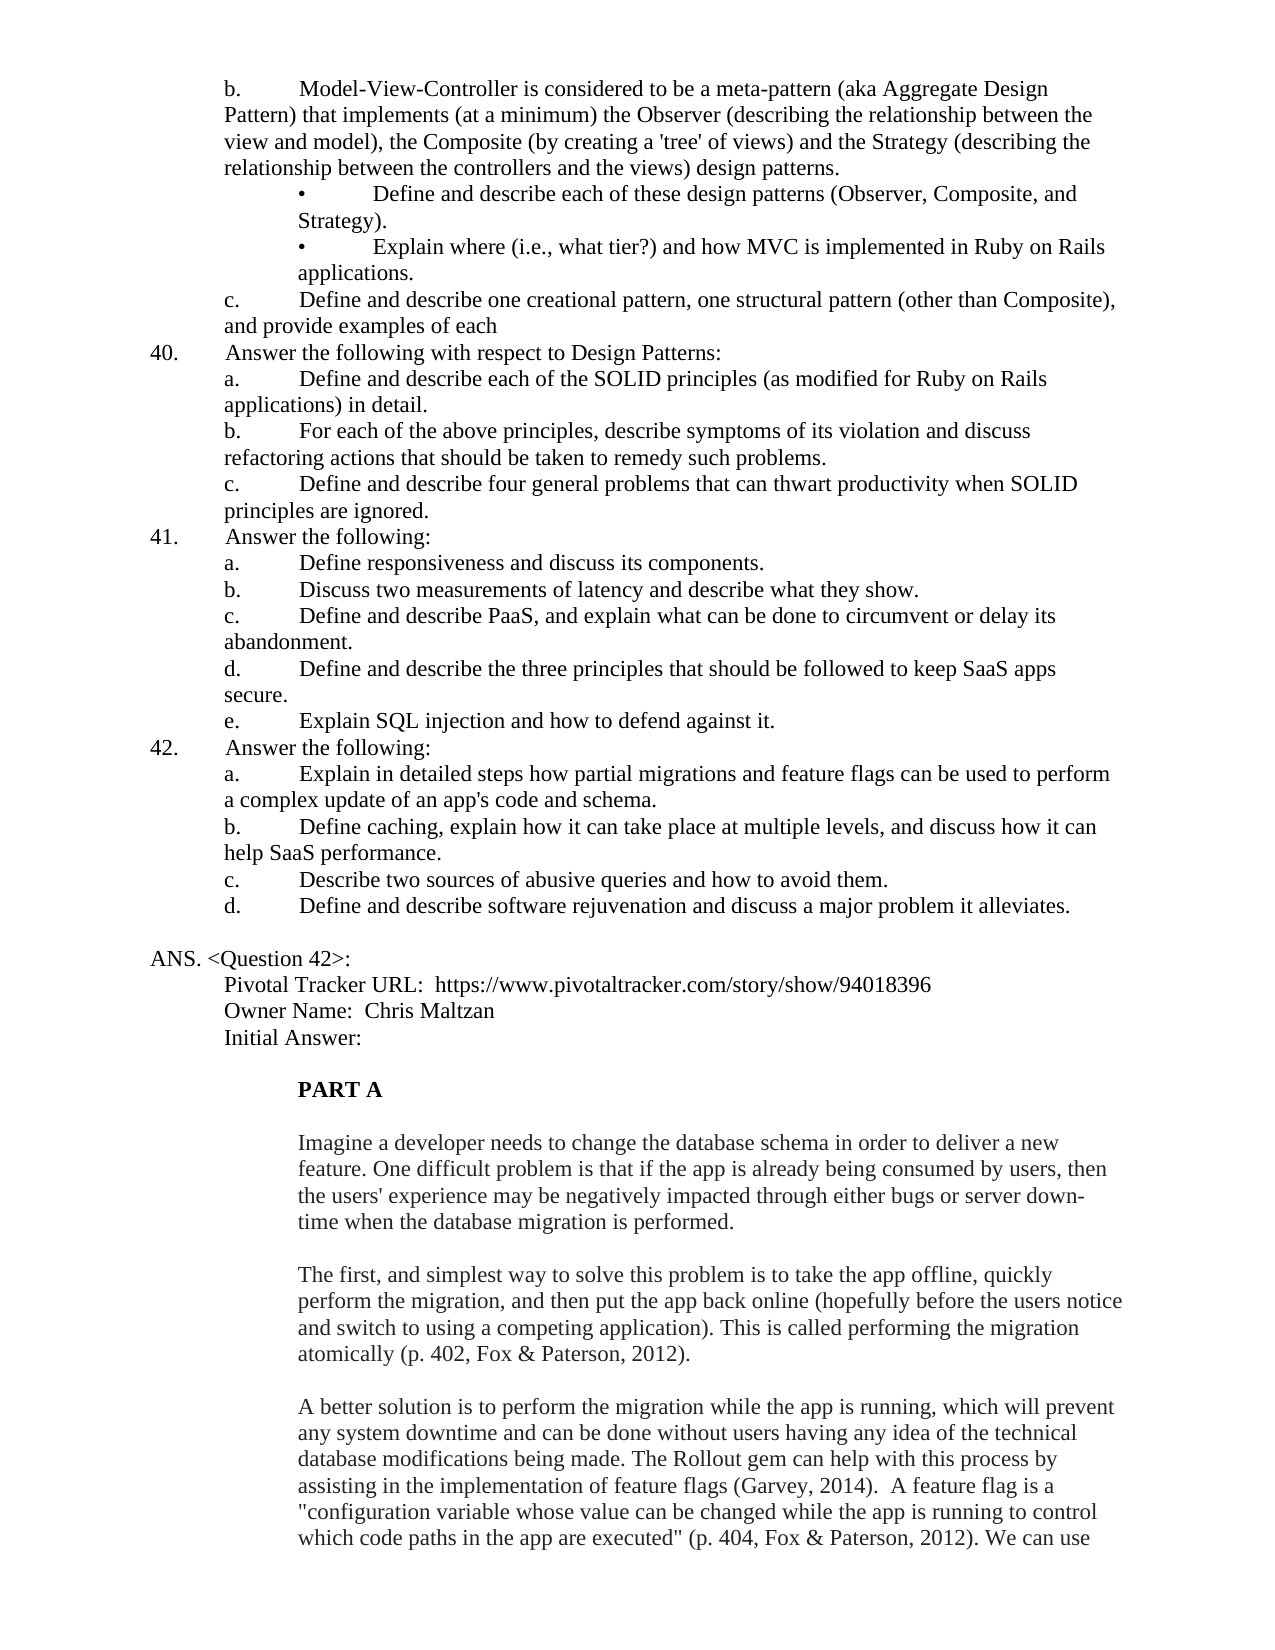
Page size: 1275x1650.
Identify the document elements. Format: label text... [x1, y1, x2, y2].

text PART A [298, 1076, 1125, 1103]
text c. Define and describe four general problems that can thwart productivity when SOLID principles are ignored. [224, 470, 1125, 523]
text c. Describe two sources of abusive queries and how to avoid them. [224, 866, 1125, 892]
text d. Define and describe software rejuvenation and discuss a major problem it alleviates. [224, 892, 1125, 918]
text a. Define responsiveness and discuss its components. [224, 549, 1125, 576]
text a. Explain in detailed steps how partial migrations and feature flags can be used to perform a complex update of an app's code and schema. [224, 760, 1125, 813]
text a. Define and describe each of the SOLID principles (as modified for Ruby on Rails applications) in detail. [224, 365, 1125, 418]
text • Explain where (i.e., what tier?) and how MVC is implemented in Ruby on Rails applications. [298, 233, 1125, 286]
text Pivotal Tracker URL: https://www.pivotaltracker.com/story/show/94018396 [224, 971, 1125, 997]
text 42. Answer the following: [150, 734, 1125, 760]
text c. Define and describe PaaS, and explain what can be done to circumvent or delay its abandonment. [224, 602, 1125, 655]
text b. For each of the above principles, describe symptoms of its violation and discuss refactoring actions that should be taken to remedy such problems. [224, 418, 1125, 470]
text b. Discuss two measurements of latency and describe what they show. [224, 576, 1125, 602]
text 40. Answer the following with respect to Design Patterns: [150, 338, 1125, 365]
text Imagine a developer needs to change the database schema in order to deliver a new feature. One difficult problem is that if the app is already being consumed by users, then the users' experience may be negatively impacted through either bugs or server down-time when the database migration is performed. The first, and simplest way to solve this problem is to take the app offline, quickly perform the migration, and then put the app back online (hopefully before the users notice and switch to using a competing application). This is called performing the migration atomically (p. 402, Fox & Paterson, 2012). A better solution is to perform the migration while the app is running, which will prevent any system downtime and can be done without users having any idea of the technical database modifications being made. The Rollout gem can help with this process by assisting in the implementation of feature flags (Garvey, 2014). A feature flag is a "configuration variable whose value can be changed while the app is running to control which code paths in the app are executed" (p. 404, Fox & Paterson, 2012). We can use [298, 1129, 1125, 1551]
text e. Explain SQL injection and how to defend against it. [224, 707, 1125, 734]
text Owner Name: Chris Maltzan [224, 997, 1125, 1024]
text b. Define caching, explain how it can take place at multiple levels, and discuss how it can help SaaS performance. [224, 813, 1125, 866]
text Initial Answer: [224, 1024, 1125, 1050]
text 41. Answer the following: [150, 523, 1125, 549]
text c. Define and describe one creational pattern, one structural pattern (other than Composite), and provide examples of each [224, 286, 1125, 338]
text d. Define and describe the three principles that should be followed to keep SaaS apps secure. [224, 655, 1125, 707]
text ANS. <Question 42>: [150, 945, 1125, 971]
text • Define and describe each of these design patterns (Observer, Composite, and Strategy). [298, 180, 1125, 233]
text b. Model-View-Controller is considered to be a meta-pattern (aka Aggregate Design Pattern) that implements (at a minimum) the Observer (describing the relationship between the view and model), the Composite (by creating a 'tree' of views) and the Strategy (describing the relationship between the controllers and the views) design patterns. [224, 75, 1125, 180]
